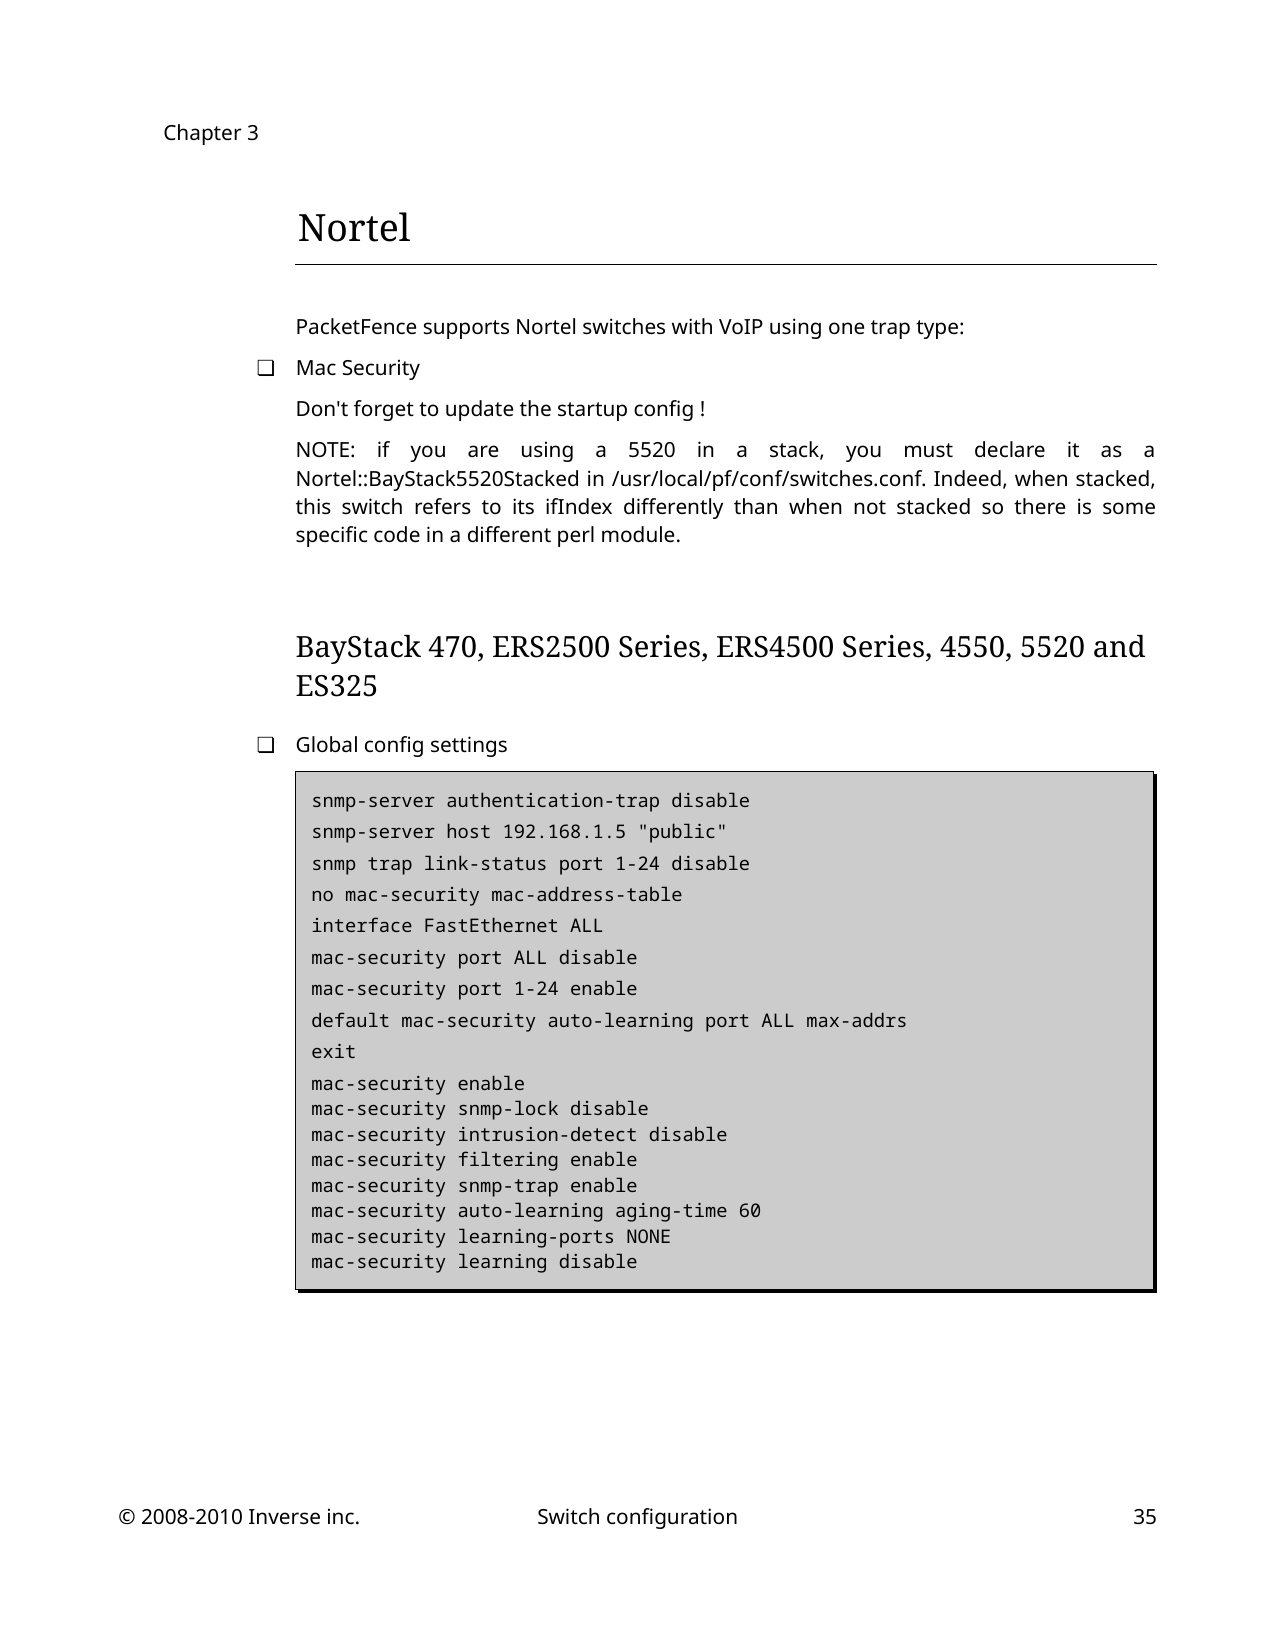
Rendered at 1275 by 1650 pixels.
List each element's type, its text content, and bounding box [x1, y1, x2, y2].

text mac-security port 1-24 enable [296, 960, 1153, 991]
text no mac-security mac-address-table [296, 866, 1153, 897]
text exit [296, 1023, 1153, 1054]
text mac-security port ALL disable [296, 928, 1153, 960]
text snmp-server authentication-trap disable [296, 772, 1153, 803]
list ❏ Mac Security [256, 353, 1157, 382]
text snmp trap link-status port 1-24 disable [296, 834, 1153, 866]
text Don't forget to update the startup config ! [295, 394, 1157, 423]
subtitle Nortel [295, 201, 1157, 264]
text PacketFence supports Nortel switches with VoIP using one trap type: [295, 312, 1157, 341]
subtitle BayStack 470, ERS2500 Series, ERS4500 Series, 4550, 5520 and ES325 [295, 626, 1157, 705]
text default mac-security auto-learning port ALL max-addrs [296, 991, 1153, 1023]
text mac-security enable mac-security snmp-lock disable mac-security intrusion-detect disable mac-security filtering enable mac-security snmp-trap enable mac-security auto-learning aging-time 60 mac-security learning-ports NONE mac-security learning disable [296, 1054, 1153, 1289]
text interface FastEthernet ALL [296, 897, 1153, 928]
text NOTE: if you are using a 5520 in a stack, you must declare it as a Nortel::BayStack5520Stacked in /usr/local/pf/conf/switches.conf. Indeed, when stacked, this switch refers to its ifIndex differently than when not stacked so there is some specific code in a different perl module. [295, 435, 1157, 549]
text snmp-server host 192.168.1.5 "public" [296, 803, 1153, 834]
list ❏ Global config settings [256, 730, 1157, 759]
